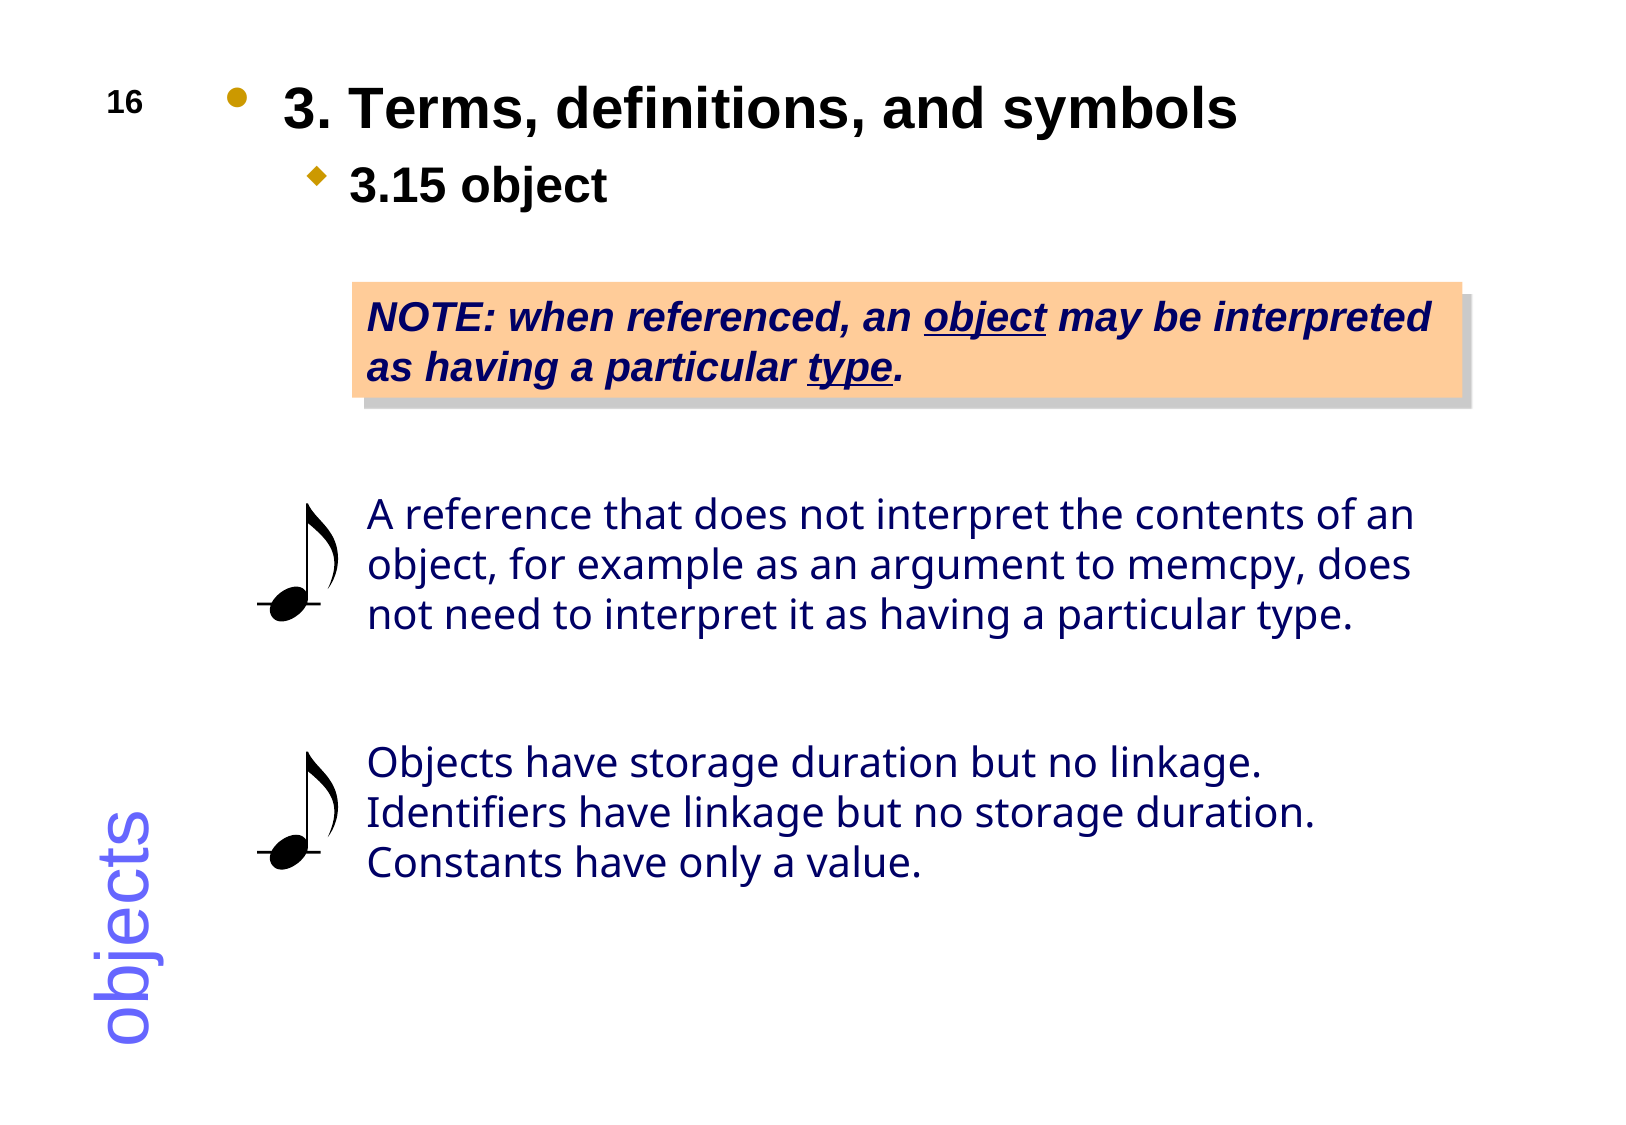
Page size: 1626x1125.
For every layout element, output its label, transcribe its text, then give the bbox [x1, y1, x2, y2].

title objects [50, 187, 188, 1063]
text_box Objects have storage duration but no linkage. Identifiers have linkage but no storage duration. Constants have only a value. [351, 727, 1474, 894]
text_box NOTE: when referenced, an object may be interpreted as having a particular type. [352, 281, 1463, 398]
text_box [257, 751, 339, 870]
text_box A reference that does not interpret the contents of an object, for example as an argument to memcpy, does not need to interpret it as having a particular type. [352, 480, 1474, 646]
text_box [257, 503, 339, 622]
list 3. Terms, definitions, and symbols 3.15 object [212, 62, 1550, 1063]
